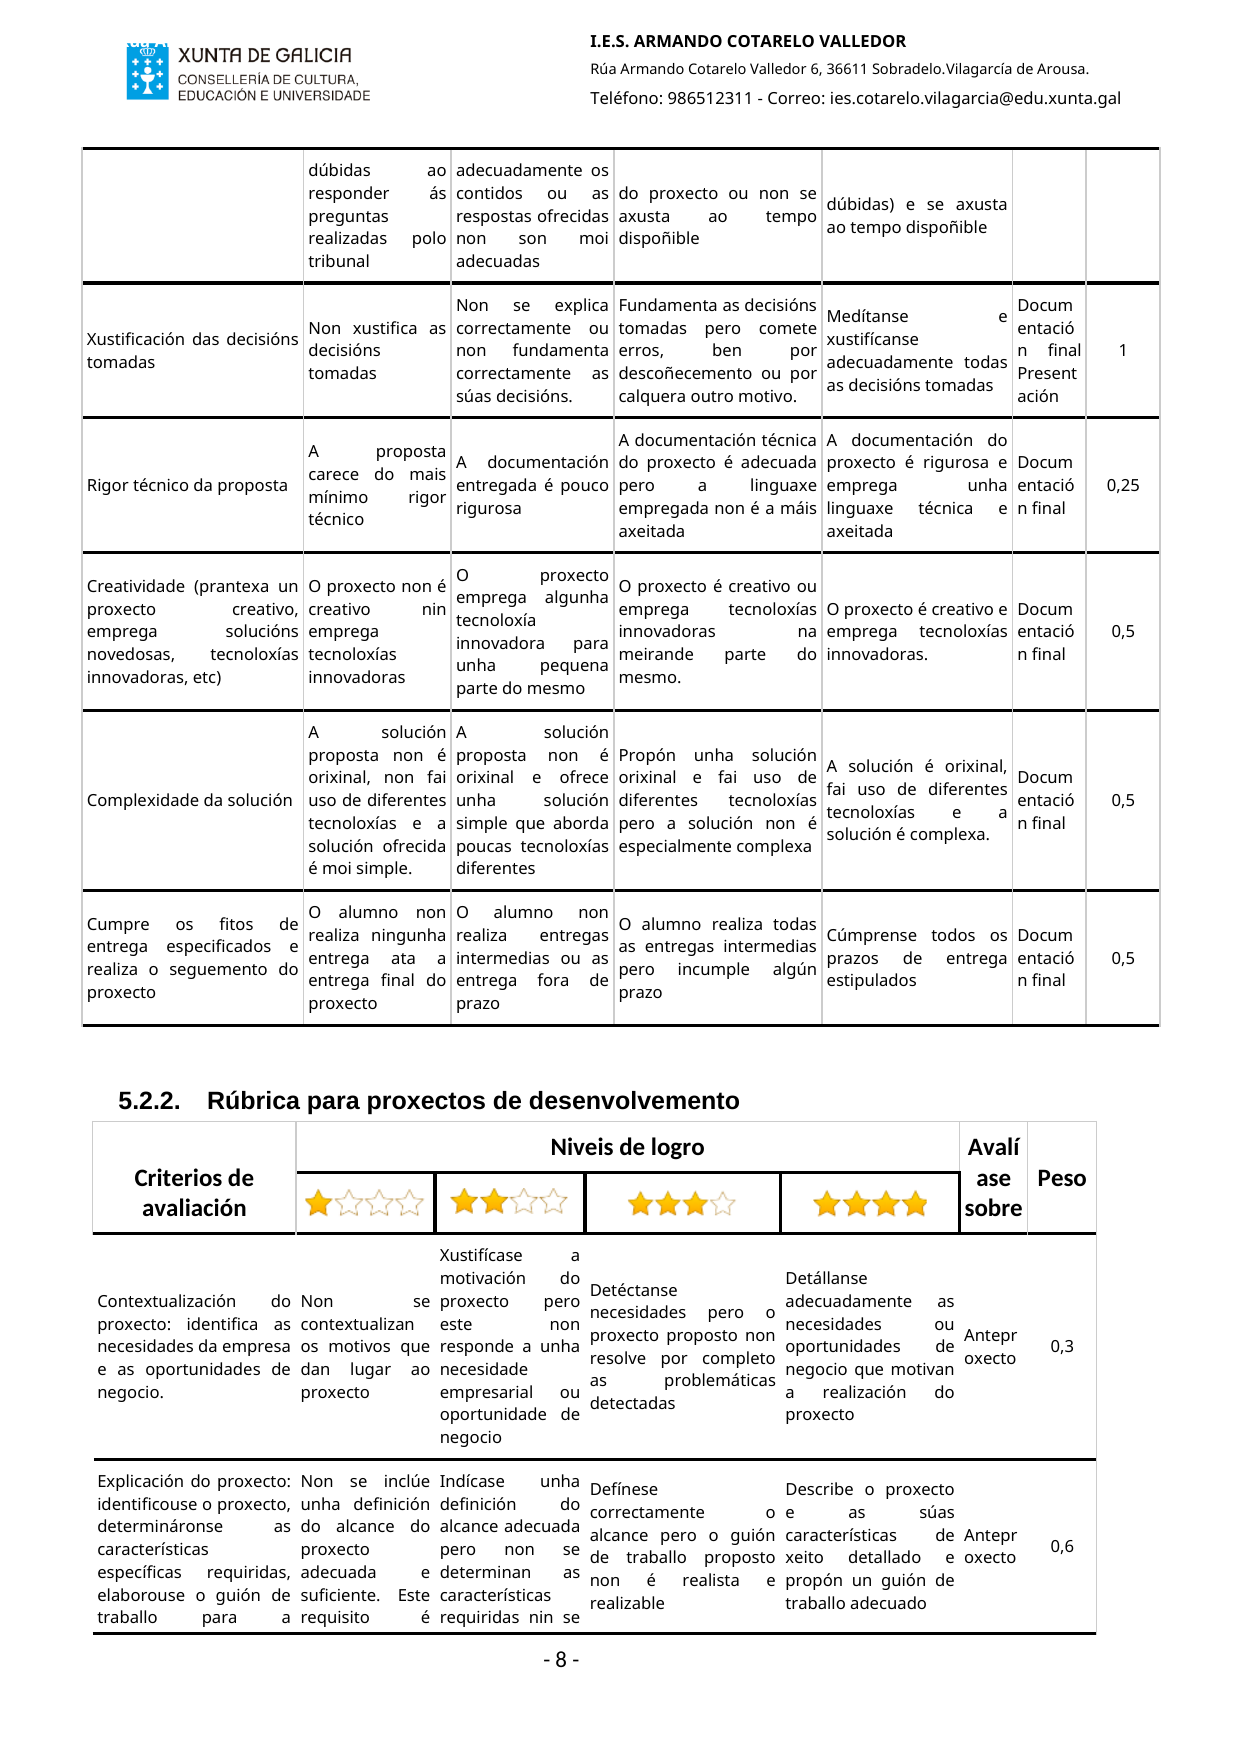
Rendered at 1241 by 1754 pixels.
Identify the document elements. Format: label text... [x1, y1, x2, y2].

table_cell Defínese correctamente o alcance pero o guión de traballo proposto non é realista e realizable [585, 1461, 780, 1632]
table_cell O alumno realiza todas as entregas intermedias pero incumple algún prazo [615, 892, 821, 1023]
table_cell A documentación técnica do proxecto é adecuada pero a linguaxe empregada non é a máis axeitada [615, 419, 821, 551]
table_cell Complexidade da solución [83, 712, 303, 889]
table_cell 0,5 [1087, 892, 1159, 1023]
table_cell O proxecto emprega algunha tecnoloxía innovadora para unha pequena parte do mesmo [452, 554, 613, 708]
picture [813, 1188, 927, 1218]
table_cell Contextualización do proxecto: identifica as necesidades da empresa e as oportunidades de negocio. [93, 1235, 296, 1457]
table_cell 1 [1087, 285, 1159, 416]
table_cell Indícase unha definición do alcance adecuada pero non se determinan as características requiridas nin se [435, 1461, 585, 1632]
table_cell [437, 1174, 583, 1232]
table_header Criterios de avaliación [93, 1122, 295, 1232]
table_cell [1087, 150, 1159, 281]
table_cell Rigor técnico da proposta [83, 419, 303, 551]
table_cell Non se inclúe unha definición do alcance do proxecto adecuada e suficiente. Este requisito é [296, 1461, 435, 1632]
table_cell Documentación final [1013, 712, 1085, 889]
table_cell Explicación do proxecto: identificouse o proxecto, determináronse as características específicas requiridas, elaborouse o guión de traballo para a [93, 1459, 296, 1632]
table_cell dúbidas) e se axusta ao tempo dispoñible [823, 150, 1012, 281]
picture [450, 1188, 570, 1214]
table_cell Fundamenta as decisións tomadas pero comete erros, ben por descoñecemento ou por calquera outro motivo. [615, 285, 821, 416]
table_cell Anteproxecto [959, 1235, 1028, 1457]
table_cell dúbidas ao responder ás preguntas realizadas polo tribunal [304, 150, 450, 281]
table_cell Non se contextualizan os motivos que dan lugar ao proxecto [296, 1235, 435, 1457]
subtitle Rúbrica para proxectos de desenvolvemento [118, 1086, 1122, 1114]
table_cell do proxecto ou non se axusta ao tempo dispoñible [615, 150, 821, 281]
table_cell Creatividade (prantexa un proxecto creativo, emprega solucións novedosas, tecnoloxías innovadoras, etc) [83, 554, 303, 708]
table_cell O alumno non realiza ningunha entrega ata a entrega final do proxecto [304, 892, 450, 1023]
table_cell Propón unha solución orixinal e fai uso de diferentes tecnoloxías pero a solución non é especialmente complexa [615, 712, 821, 889]
table_cell Detállanse adecuadamente as necesidades ou oportunidades de negocio que motivan a realización do proxecto [780, 1235, 959, 1457]
table_cell adecuadamente os contidos ou as respostas ofrecidas non son moi adecuadas [452, 150, 613, 281]
picture [305, 1188, 426, 1217]
picture [117, 35, 379, 107]
table_cell 0,5 [1087, 712, 1159, 889]
table_header Niveis de logro [297, 1122, 959, 1171]
table_cell [297, 1174, 433, 1232]
table_cell Medítanse e xustifícanse adecuadamente todas as decisións tomadas [823, 285, 1012, 416]
table_cell O alumno non realiza entregas intermedias ou as entrega fora de prazo [452, 892, 613, 1023]
table_cell Cúmprense todos os prazos de entrega estipulados [823, 892, 1012, 1023]
table_cell O proxecto é creativo ou emprega tecnoloxías innovadoras na meirande parte do mesmo. [615, 554, 821, 708]
table_cell Xustificación das decisións tomadas [83, 285, 303, 416]
table_cell Describe o proxecto e as súas características de xeito detallado e propón un guión de traballo adecuado [780, 1461, 959, 1632]
table_cell A documentación do proxecto é rigurosa e emprega unha linguaxe técnica e axeitada [823, 419, 1012, 551]
table_header Avalíase sobre [960, 1122, 1027, 1232]
table_cell 0,5 [1087, 554, 1159, 708]
table_cell Documentación final [1013, 892, 1085, 1023]
table_cell Documentación final [1013, 419, 1085, 551]
table_cell 0,25 [1087, 419, 1159, 551]
table_cell Documentación final [1013, 554, 1085, 708]
table_cell Non se explica correctamente ou non fundamenta correctamente as súas decisións. [452, 285, 613, 416]
table_cell Non xustifica as decisións tomadas [304, 285, 450, 416]
table_cell A solución é orixinal, fai uso de diferentes tecnoloxías e a solución é complexa. [823, 712, 1012, 889]
table_cell Detéctanse necesidades pero o proxecto proposto non resolve por completo as problemáticas detectadas [585, 1235, 780, 1457]
table_header Peso [1028, 1122, 1096, 1232]
picture [141, 68, 154, 93]
table_cell O proxecto non é creativo nin emprega tecnoloxías innovadoras [304, 554, 450, 708]
picture [627, 1188, 738, 1218]
table_cell [782, 1174, 958, 1232]
table_cell Cumpre os fitos de entrega especificados e realiza o seguemento do proxecto [83, 892, 303, 1023]
table_cell A proposta carece do mais mínimo rigor técnico [304, 419, 450, 551]
table_cell Documentación final Presentación [1013, 285, 1085, 416]
table_cell Anteproxecto [959, 1461, 1028, 1632]
table_cell 0,3 [1028, 1235, 1096, 1457]
table_cell A documentación entregada é pouco rigurosa [452, 419, 613, 551]
picture [126, 35, 158, 43]
table_cell O proxecto é creativo e emprega tecnoloxías innovadoras. [823, 554, 1012, 708]
table_cell 0,6 [1028, 1461, 1096, 1632]
table_cell [587, 1174, 779, 1232]
table_cell A solución proposta non é orixinal e ofrece unha solución simple que aborda poucas tecnoloxías diferentes [452, 712, 613, 889]
table_cell Xustifícase a motivación do proxecto pero este non responde a unha necesidade empresarial ou oportunidade de negocio [435, 1235, 585, 1457]
table_cell [1013, 150, 1085, 281]
table_cell A solución proposta non é orixinal, non fai uso de diferentes tecnoloxías e a solución ofrecida é moi simple. [304, 712, 450, 889]
